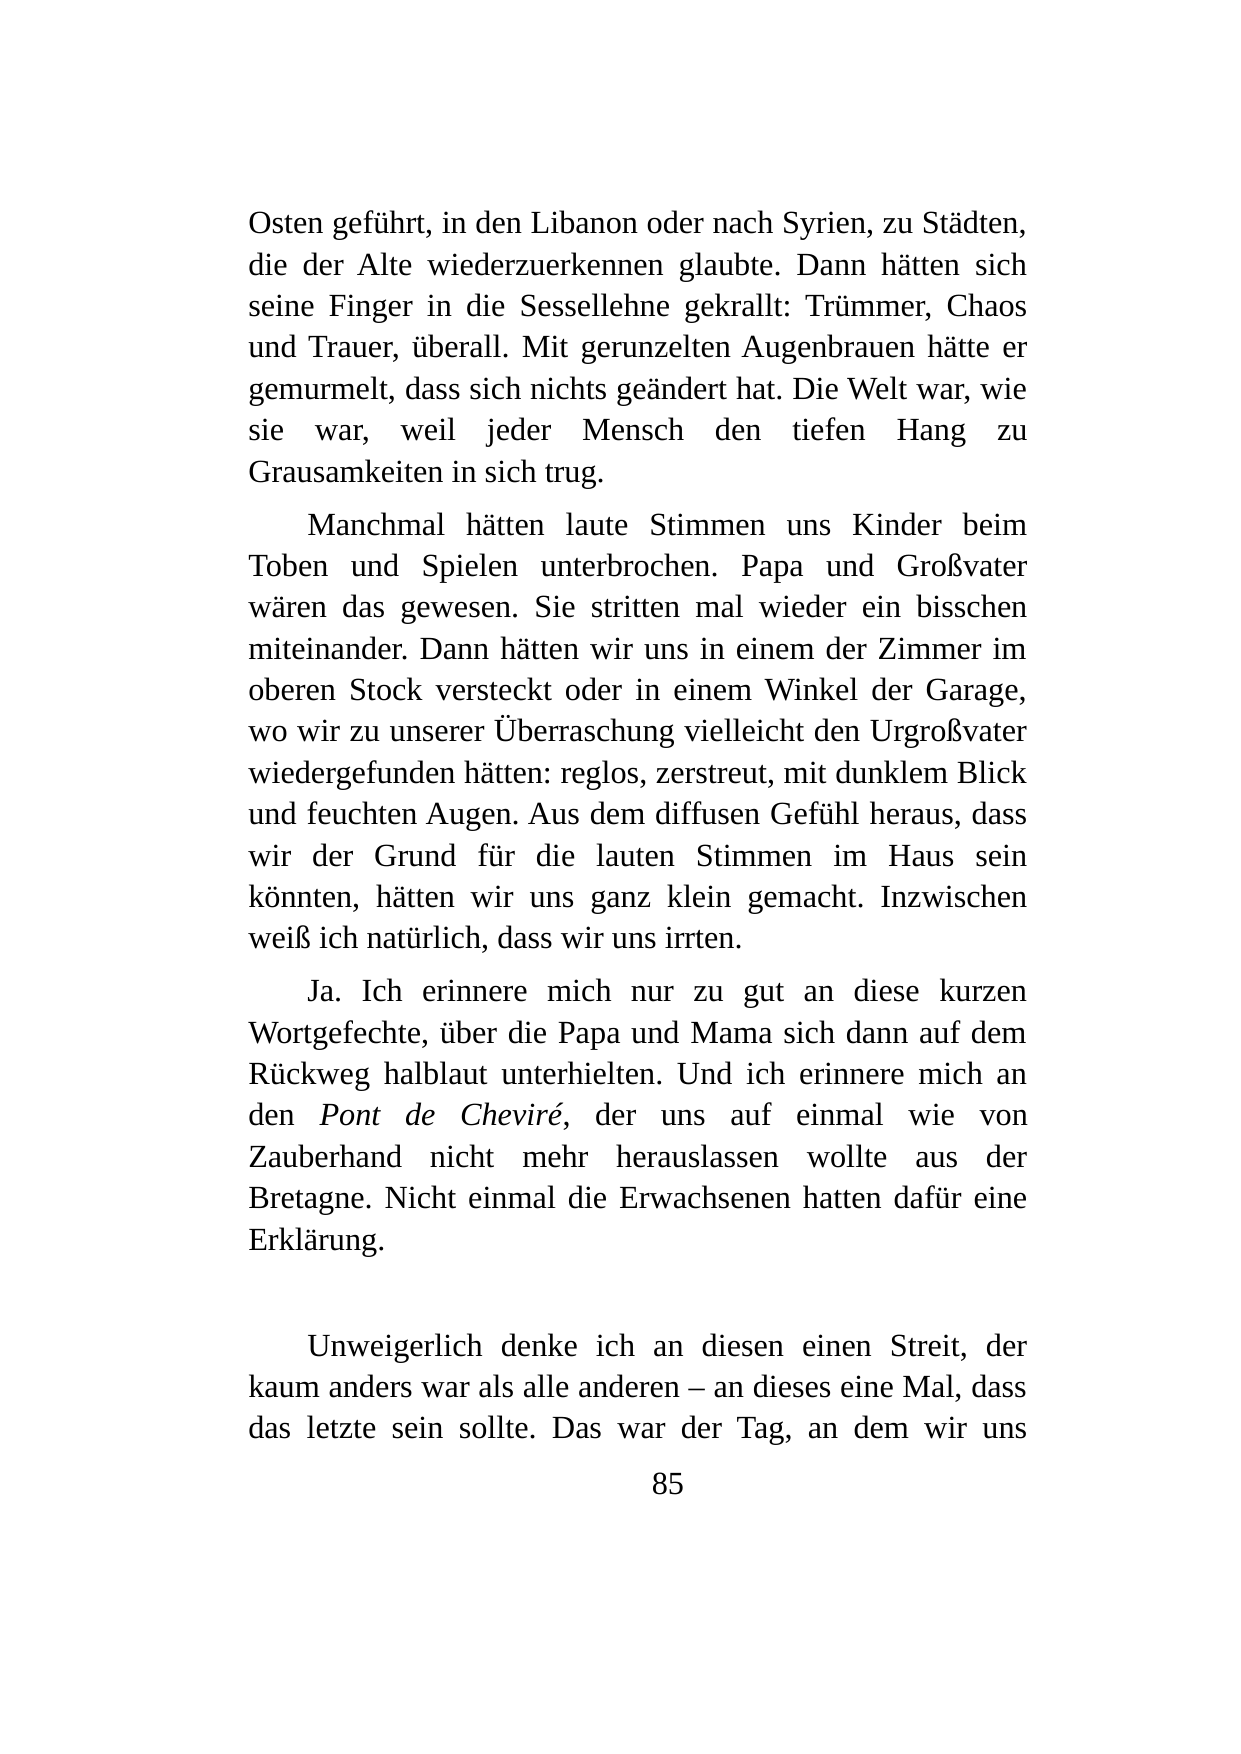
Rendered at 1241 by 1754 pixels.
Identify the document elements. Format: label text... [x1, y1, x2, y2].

text Osten geführt, in den Libanon oder nach Syrien, zu Städten, die der Alte wiederzuerkennen glaubte. Dann hätten sich seine Finger in die Sessellehne gekrallt: Trümmer, Chaos und Trauer, überall. Mit gerunzelten Augenbrauen hätte er gemurmelt, dass sich nichts geändert hat. Die Welt war, wie sie war, weil jeder Mensch den tiefen Hang zu Grausamkeiten in sich trug. [248, 201, 1028, 490]
text Manchmal hätten laute Stimmen uns Kinder beim Toben und Spielen unterbrochen. Papa und Großvater wären das gewesen. Sie stritten mal wieder ein bisschen miteinander. Dann hätten wir uns in einem der Zimmer im oberen Stock versteckt oder in einem Winkel der Garage, wo wir zu unserer Überraschung vielleicht den Urgroßvater wiedergefunden hätten: reglos, zerstreut, mit dunklem Blick und feuchten Augen. Aus dem diffusen Gefühl heraus, dass wir der Grund für die lauten Stimmen im Haus sein könnten, hätten wir uns ganz klein gemacht. Inzwischen weiß ich natürlich, dass wir uns irrten. [248, 502, 1028, 957]
text Ja. Ich erinnere mich nur zu gut an diese kurzen Wortgefechte, über die Papa und Mama sich dann auf dem Rückweg halblaut unterhielten. Und ich erinnere mich an den Pont de Cheviré, der uns auf einmal wie von Zauberhand nicht mehr herauslassen wollte aus der Bretagne. Nicht einmal die Erwachsenen hatten dafür eine Erklärung. [248, 969, 1028, 1258]
text Unweigerlich denke ich an diesen einen Streit, der kaum anders war als alle anderen – an dieses eine Mal, dass das letzte sein sollte. Das war der Tag, an dem wir uns [248, 1323, 1028, 1447]
